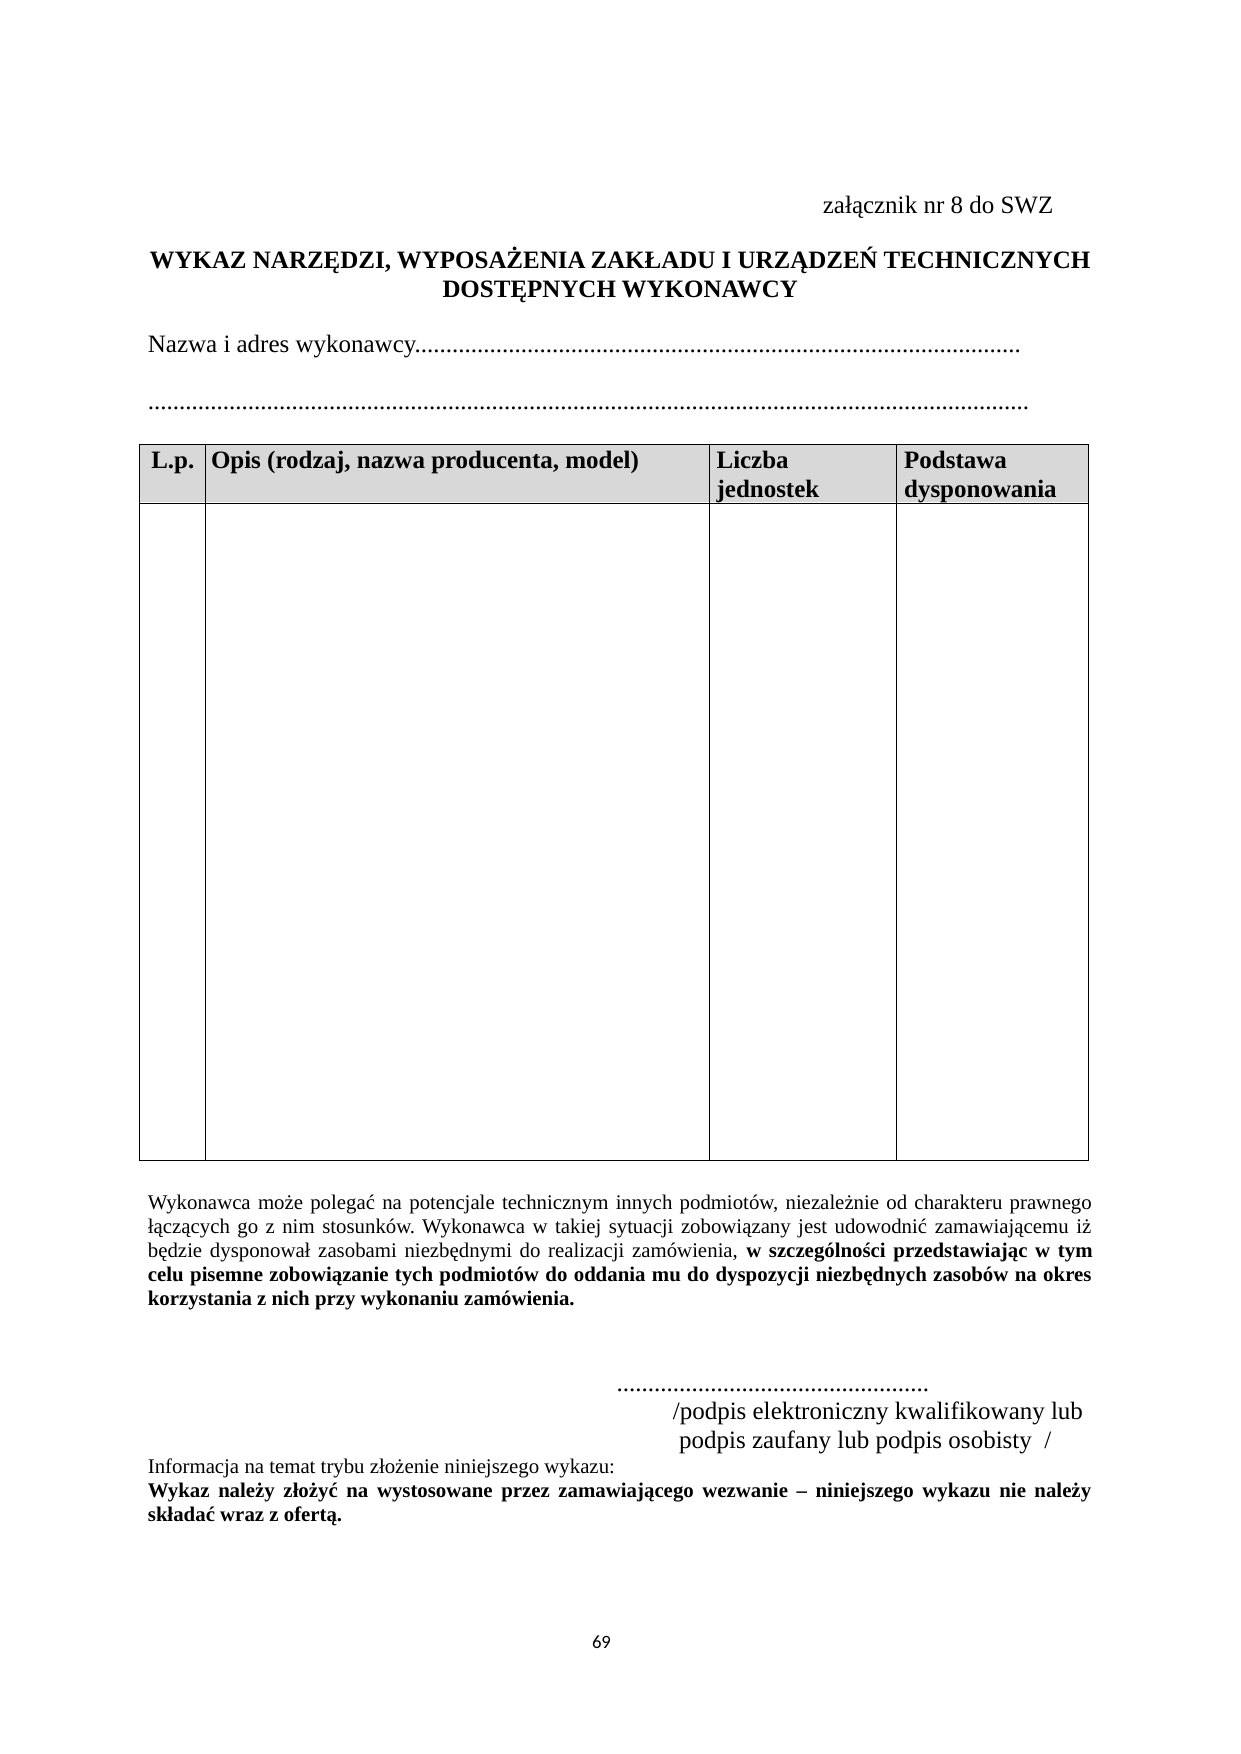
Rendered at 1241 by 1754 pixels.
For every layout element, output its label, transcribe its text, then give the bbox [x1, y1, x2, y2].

table_header Opis (rodzaj, nazwa producenta, model) [206, 445, 709, 502]
table_header L.p. [140, 445, 205, 502]
table_header Liczba jednostek [710, 445, 896, 502]
text Wykonawca może polegać na potencjale technicznym innych podmiotów, niezależnie od charakteru prawnego łączących go z nim stosunków. Wykonawca w takiej sytuacji zobowiązany jest udowodnić zamawiającemu iż będzie dysponował zasobami niezbędnymi do realizacji zamówienia, w szczególności przedstawiając w tym celu pisemne zobowiązanie tych podmiotów do oddania mu do dyspozycji niezbędnych zasobów na okres korzystania z nich przy wykonaniu zamówienia. [148, 1190, 1093, 1310]
text podpis zaufany lub podpis osobisty / [148, 1425, 1093, 1454]
table_cell [206, 504, 709, 1160]
text /podpis elektroniczny kwalifikowany lub [148, 1396, 1093, 1425]
table_header Podstawa dysponowania [897, 445, 1088, 502]
text Nazwa i adres wykonawcy................................................................................................. [148, 329, 1093, 358]
table_cell [710, 504, 896, 1160]
text .................................................. [148, 1368, 1093, 1396]
text WYKAZ NARZĘDZI, WYPOSAŻENIA ZAKŁADU I URZĄDZEŃ TECHNICZNYCH DOSTĘPNYCH WYKONAWCY [148, 245, 1093, 302]
text Wykaz należy złożyć na wystosowane przez zamawiającego wezwanie – niniejszego wykazu nie należy składać wraz z ofertą. [148, 1478, 1093, 1526]
text ............................................................................................................................................. [148, 386, 1093, 415]
table_cell [140, 504, 205, 1160]
text załącznik nr 8 do SWZ [823, 190, 1093, 219]
table_cell [897, 504, 1088, 1160]
text Informacja na temat trybu złożenie niniejszego wykazu: [148, 1454, 1093, 1478]
